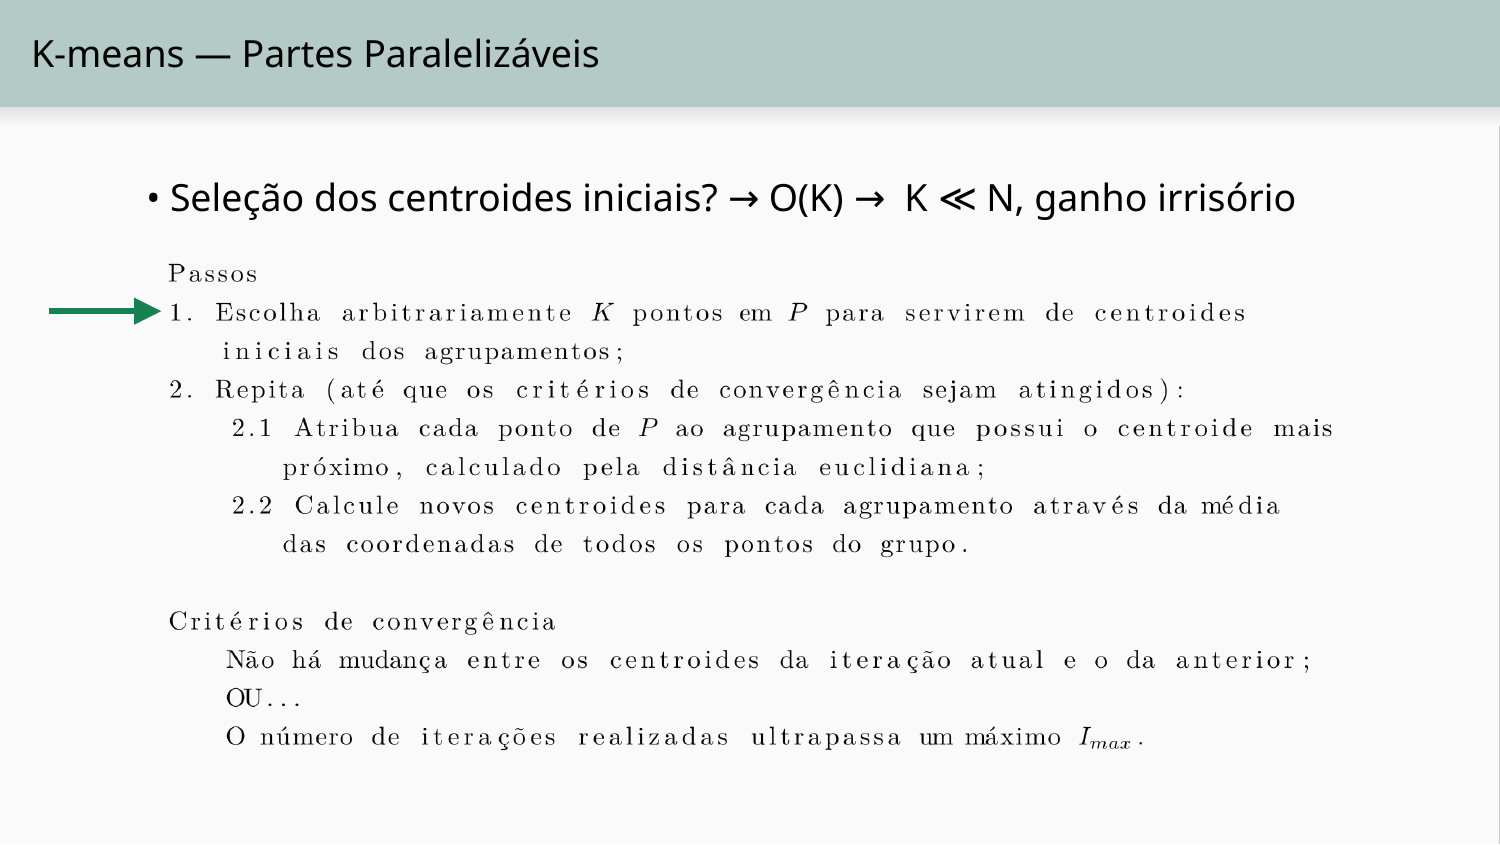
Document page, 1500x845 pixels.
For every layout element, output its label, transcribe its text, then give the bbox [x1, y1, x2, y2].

picture [158, 267, 1342, 758]
title K-means — Partes Paralelizáveis [16, 2, 1464, 102]
list • Seleção dos centroides iniciais? → O(K) → K ≪ N, ganho irrisório [131, 158, 1369, 267]
